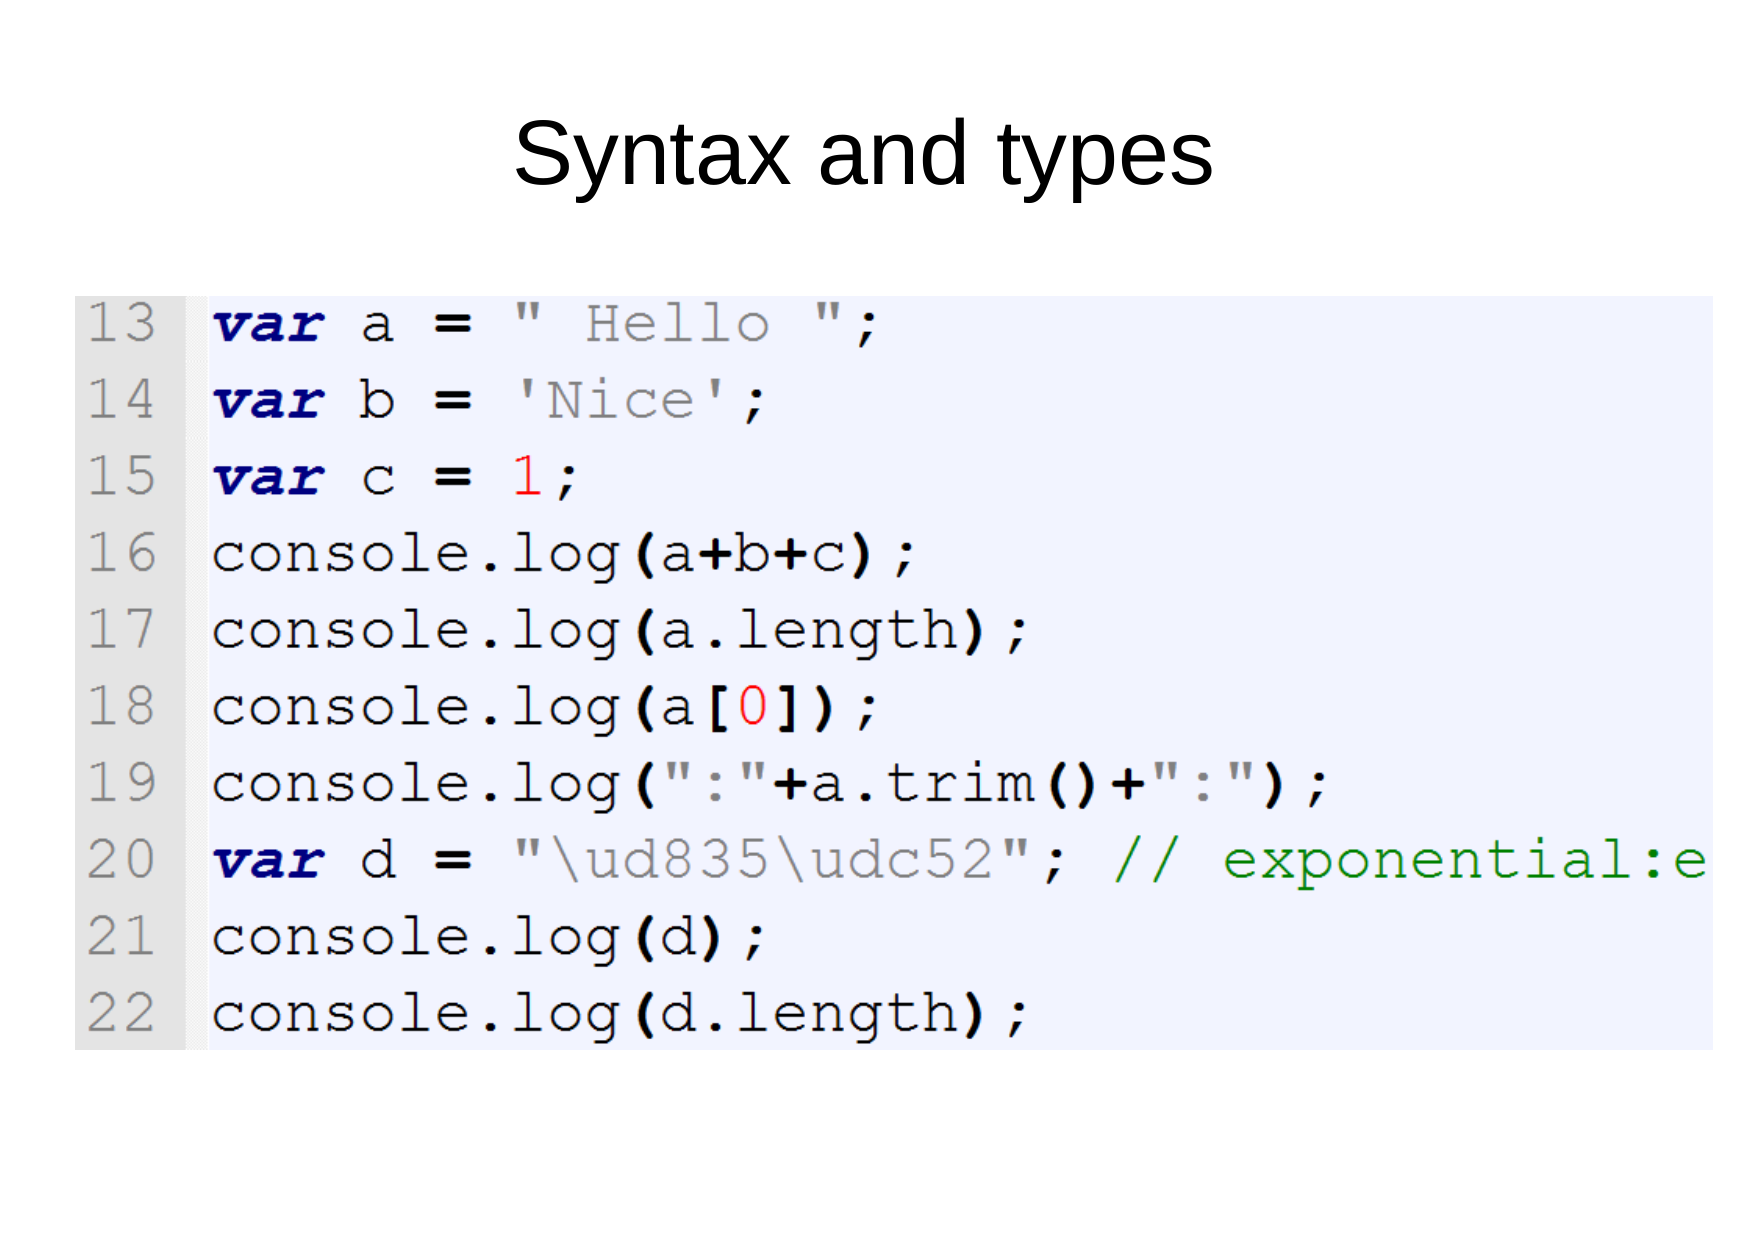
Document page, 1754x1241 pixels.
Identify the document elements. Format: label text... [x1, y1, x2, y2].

title Syntax and types [87, 49, 1667, 257]
picture [75, 296, 1713, 1051]
